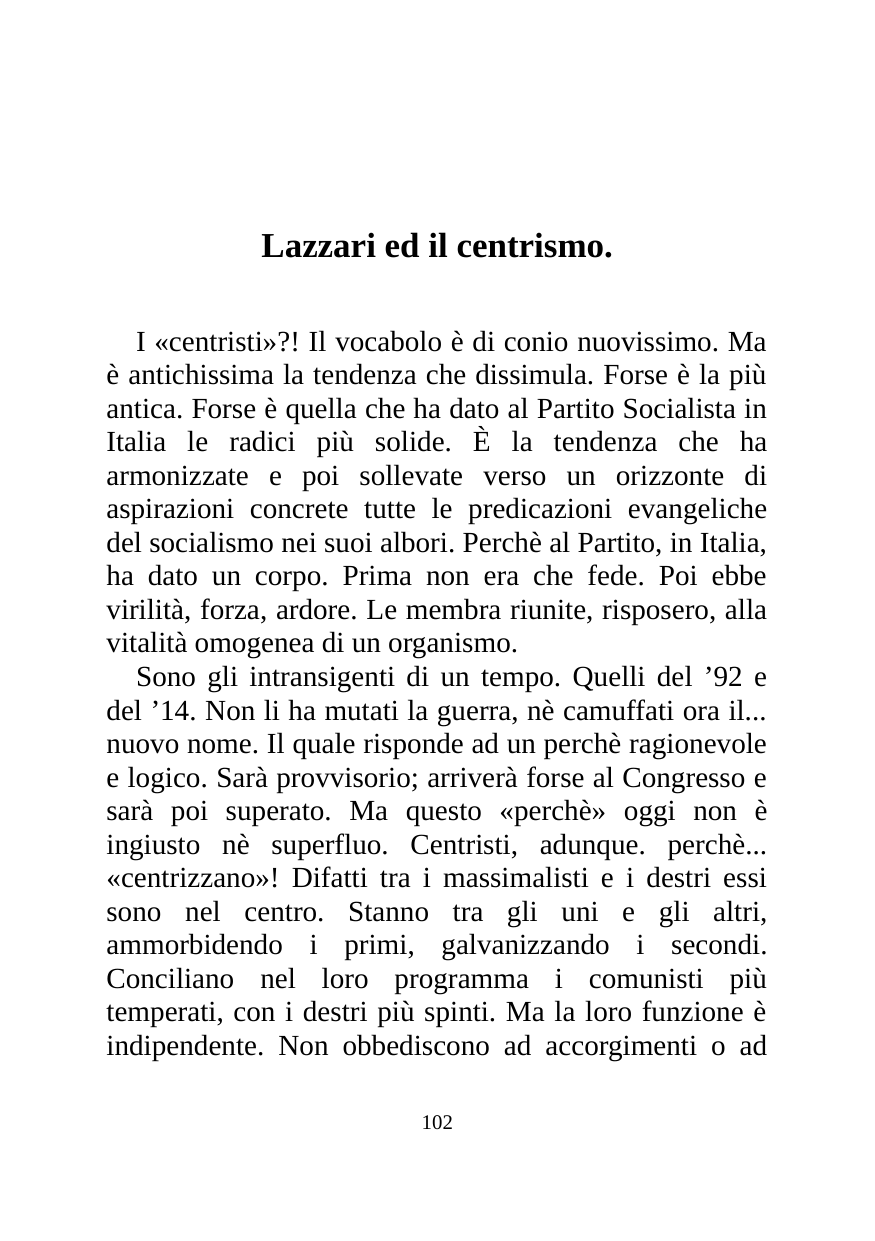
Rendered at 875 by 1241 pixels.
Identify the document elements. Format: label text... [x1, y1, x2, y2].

text Sono gli intransigenti di un tempo. Quelli del ’92 e del ’14. Non li ha mutati la guerra, nè camuffati ora il... nuovo nome. Il quale risponde ad un perchè ragionevole e logico. Sarà provvisorio; arriverà forse al Congresso e sarà poi superato. Ma questo «perchè» oggi non è ingiusto nè superfluo. Centristi, adunque. perchè... «centrizzano»! Difatti tra i massimalisti e i destri essi sono nel centro. Stanno tra gli uni e gli altri, ammorbidendo i primi, galvanizzando i secondi. Conciliano nel loro programma i comunisti più temperati, con i destri più spinti. Ma la loro funzione è indipendente. Non obbediscono ad accorgimenti o ad [106, 659, 768, 1062]
subtitle Lazzari ed il centrismo. [106, 224, 768, 264]
text I «centristi»?! Il vocabolo è di conio nuovissimo. Ma è antichissima la tendenza che dissimula. Forse è la più antica. Forse è quella che ha dato al Partito Socialista in Italia le radici più solide. È la tendenza che ha armonizzate e poi sollevate verso un orizzonte di aspirazioni concrete tutte le predicazioni evangeliche del socialismo nei suoi albori. Perchè al Partito, in Italia, ha dato un corpo. Prima non era che fede. Poi ebbe virilità, forza, ardore. Le membra riunite, risposero, alla vitalità omogenea di un organismo. [106, 324, 768, 659]
